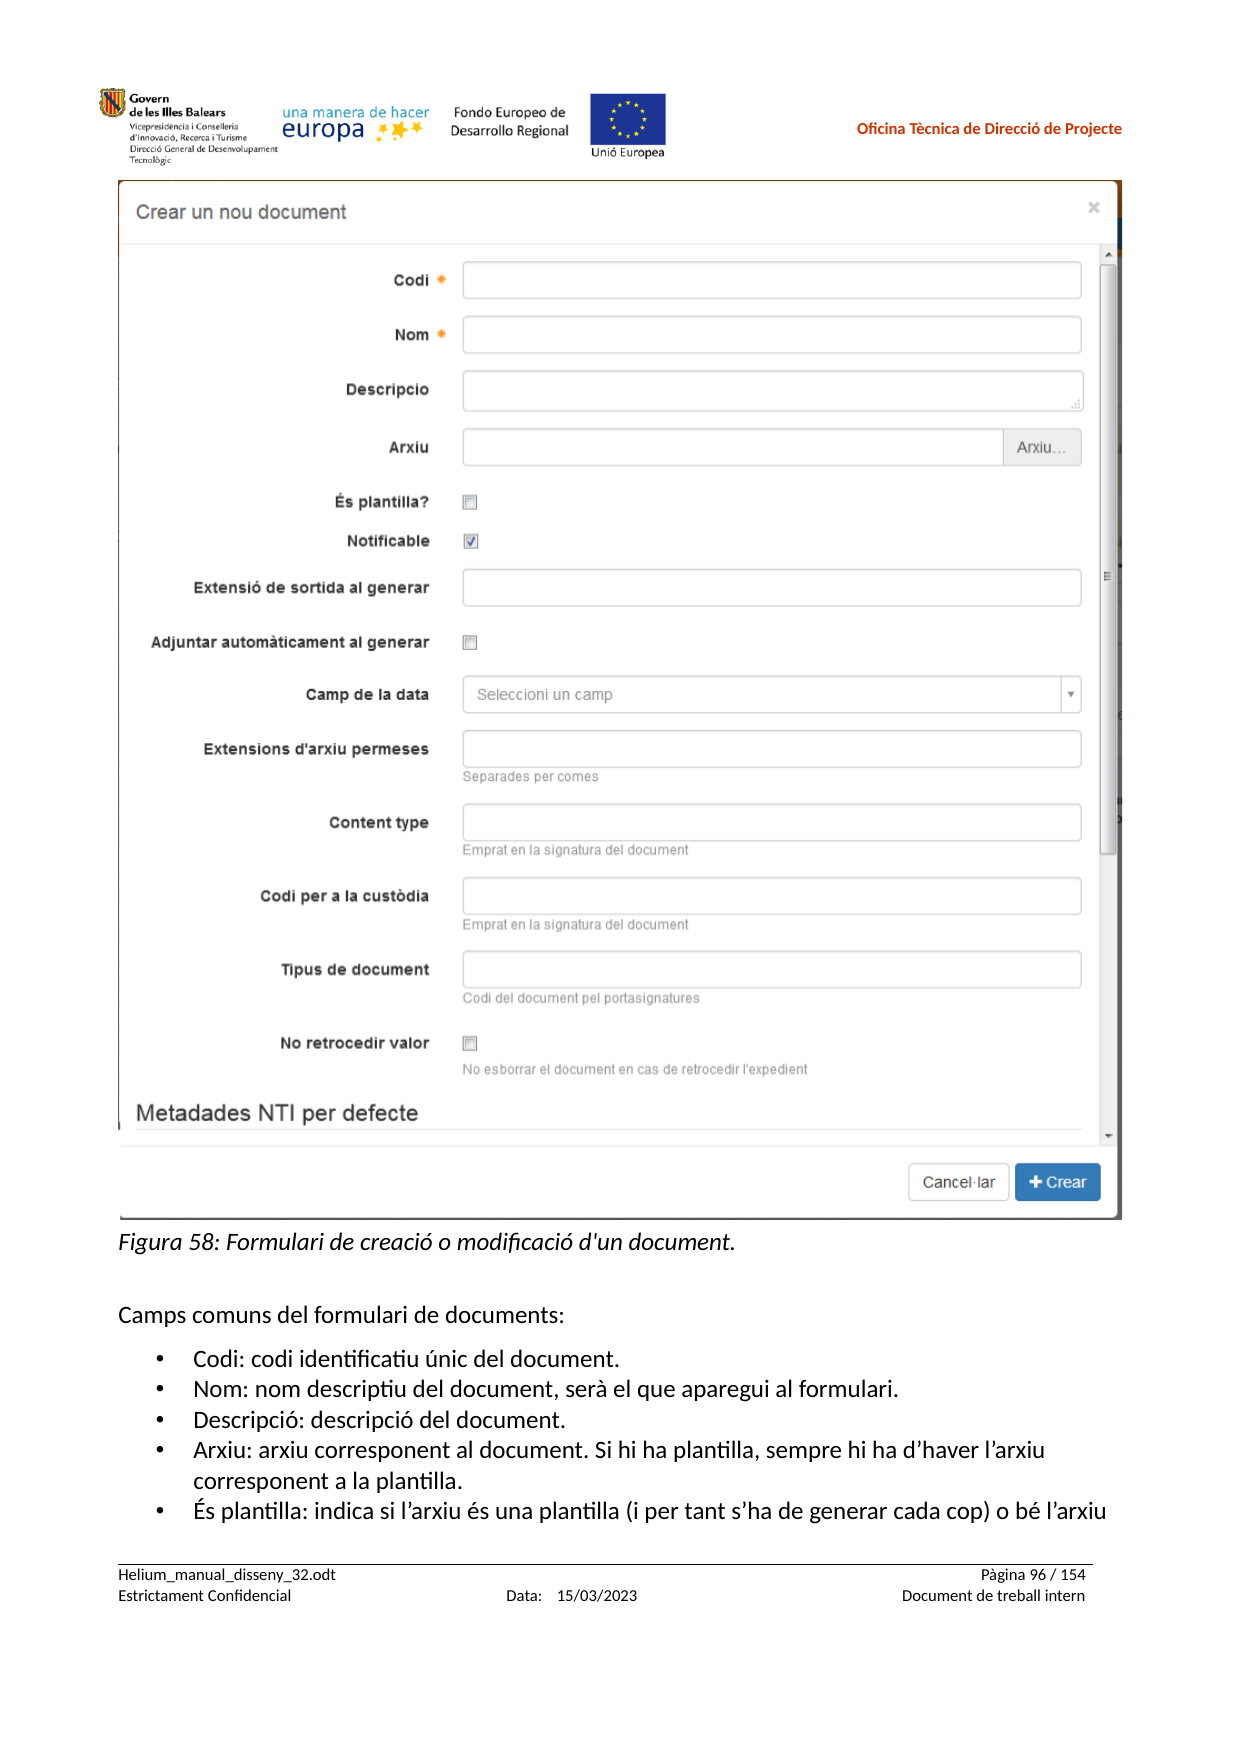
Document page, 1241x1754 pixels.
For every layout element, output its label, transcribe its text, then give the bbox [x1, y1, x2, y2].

list Arxiu: arxiu corresponent al document. Si hi ha plantilla, sempre hi ha d’haver l’arxiu corresponent a la plantilla. [156, 1434, 1122, 1495]
picture [118, 180, 1123, 1220]
text Figura 58: Formulari de creació o modificació d'un document. [118, 1220, 1122, 1257]
list Descripció: descripció del document. [156, 1404, 1122, 1434]
text Camps comuns del formulari de documents: [118, 1300, 1122, 1330]
list És plantilla: indica si l’arxiu és una plantilla (i per tant s’ha de generar cada cop) o bé l’arxiu [156, 1495, 1122, 1526]
list Codi: codi identificatiu únic del document. [156, 1343, 1122, 1373]
list Nom: nom descriptiu del document, serà el que aparegui al formulari. [156, 1373, 1122, 1404]
picture [99, 87, 668, 166]
